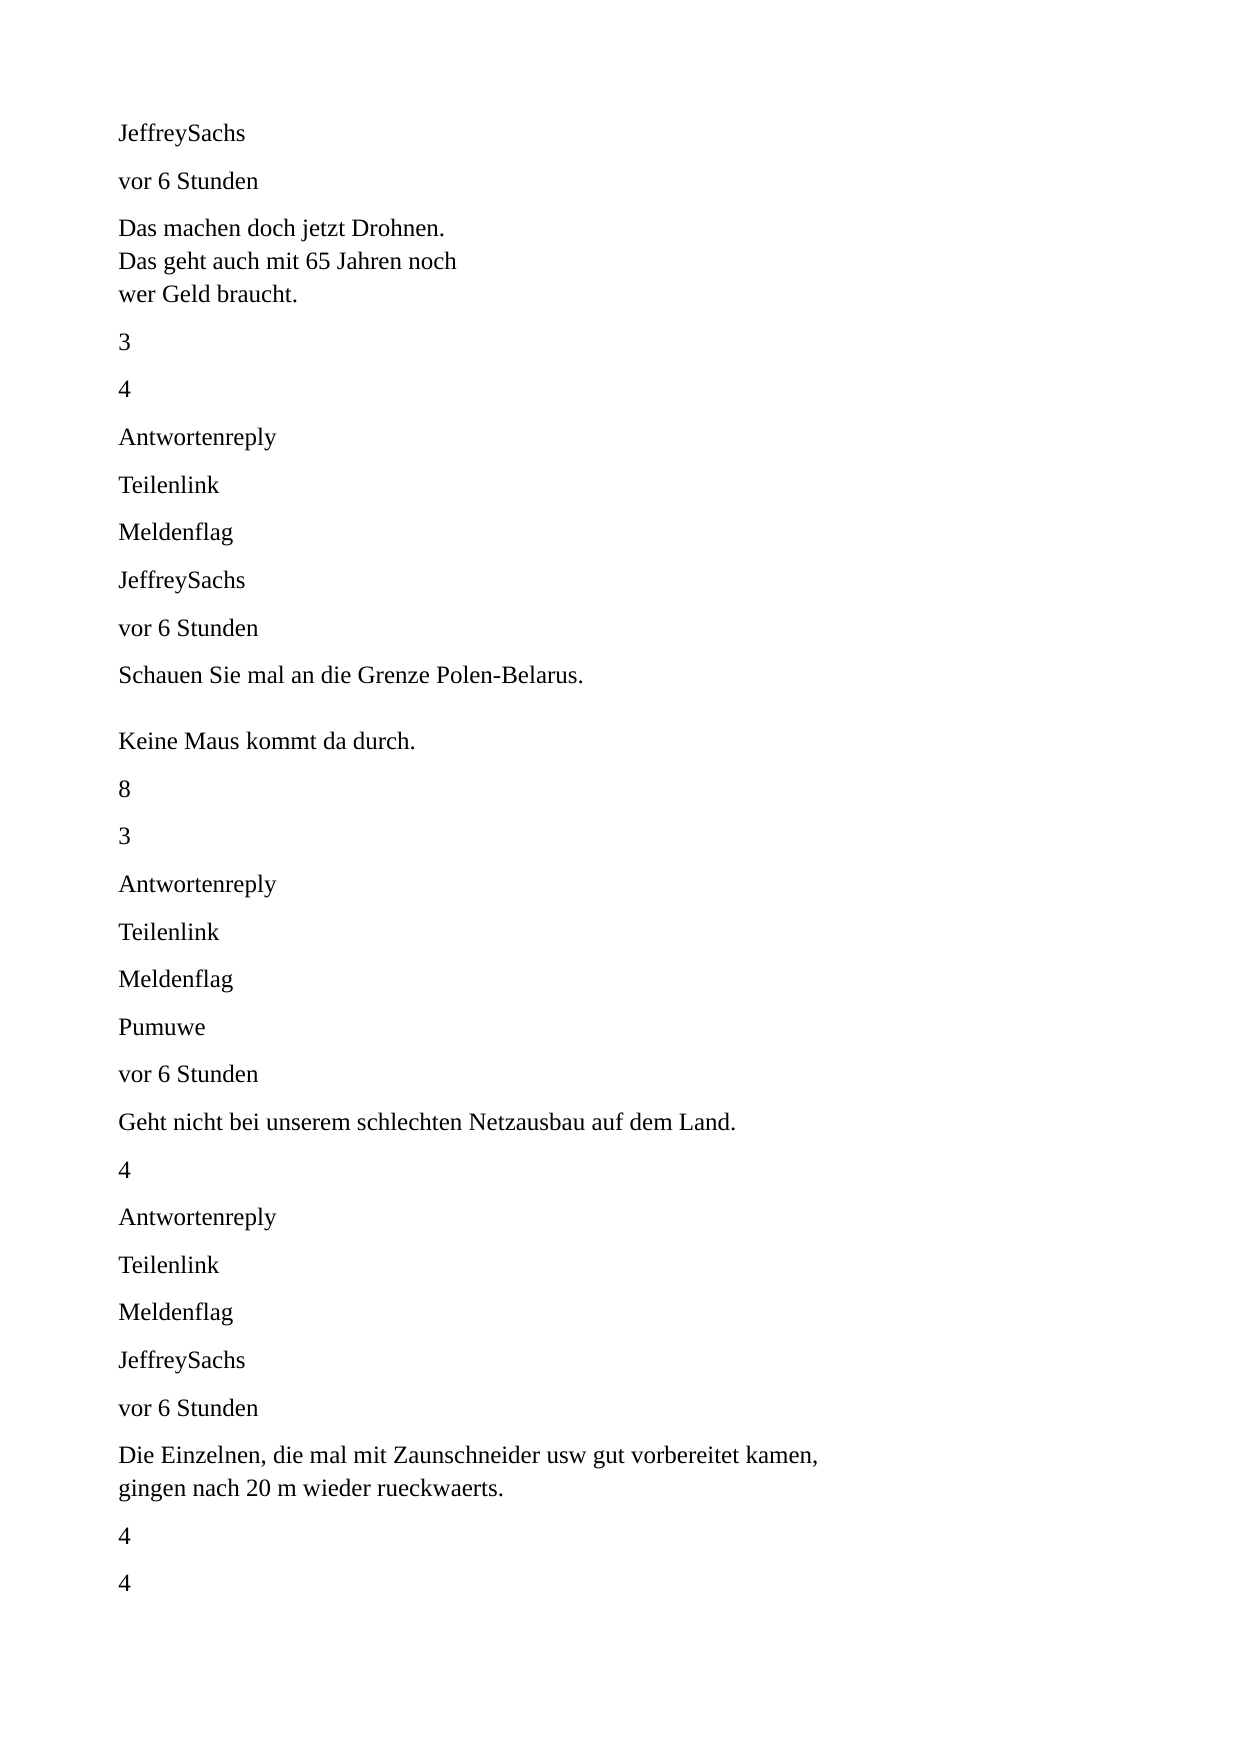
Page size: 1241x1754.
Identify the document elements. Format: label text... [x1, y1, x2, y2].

text Meldenflag [118, 1297, 1122, 1326]
text vor 6 Stunden [118, 1059, 1122, 1088]
text Teilenlink [118, 1250, 1122, 1279]
text vor 6 Stunden [118, 166, 1122, 194]
text Pumuwe [118, 1012, 1122, 1041]
text vor 6 Stunden [118, 1393, 1122, 1421]
text Meldenflag [118, 517, 1122, 546]
text JeffreySachs [118, 565, 1122, 594]
text 4 [118, 374, 1122, 403]
text 3 [118, 327, 1122, 356]
text 3 [118, 821, 1122, 850]
text vor 6 Stunden [118, 613, 1122, 641]
text JeffreySachs [118, 1345, 1122, 1374]
text Das machen doch jetzt Drohnen. Das geht auch mit 65 Jahren noch wer Geld braucht. [118, 213, 1122, 308]
text 8 [118, 774, 1122, 803]
text 4 [118, 1521, 1122, 1550]
text Teilenlink [118, 917, 1122, 945]
text Antwortenreply [118, 1202, 1122, 1231]
text Schauen Sie mal an die Grenze Polen-Belarus. Keine Maus kommt da durch. [118, 660, 1122, 755]
text 4 [118, 1155, 1122, 1183]
text Teilenlink [118, 470, 1122, 498]
text JeffreySachs [118, 118, 1122, 147]
text Die Einzelnen, die mal mit Zaunschneider usw gut vorbereitet kamen, gingen nach 20 m wieder rueckwaerts. [118, 1440, 1122, 1502]
text 4 [118, 1568, 1122, 1597]
text Antwortenreply [118, 422, 1122, 451]
text Antwortenreply [118, 869, 1122, 898]
text Meldenflag [118, 964, 1122, 993]
text Geht nicht bei unserem schlechten Netzausbau auf dem Land. [118, 1107, 1122, 1136]
